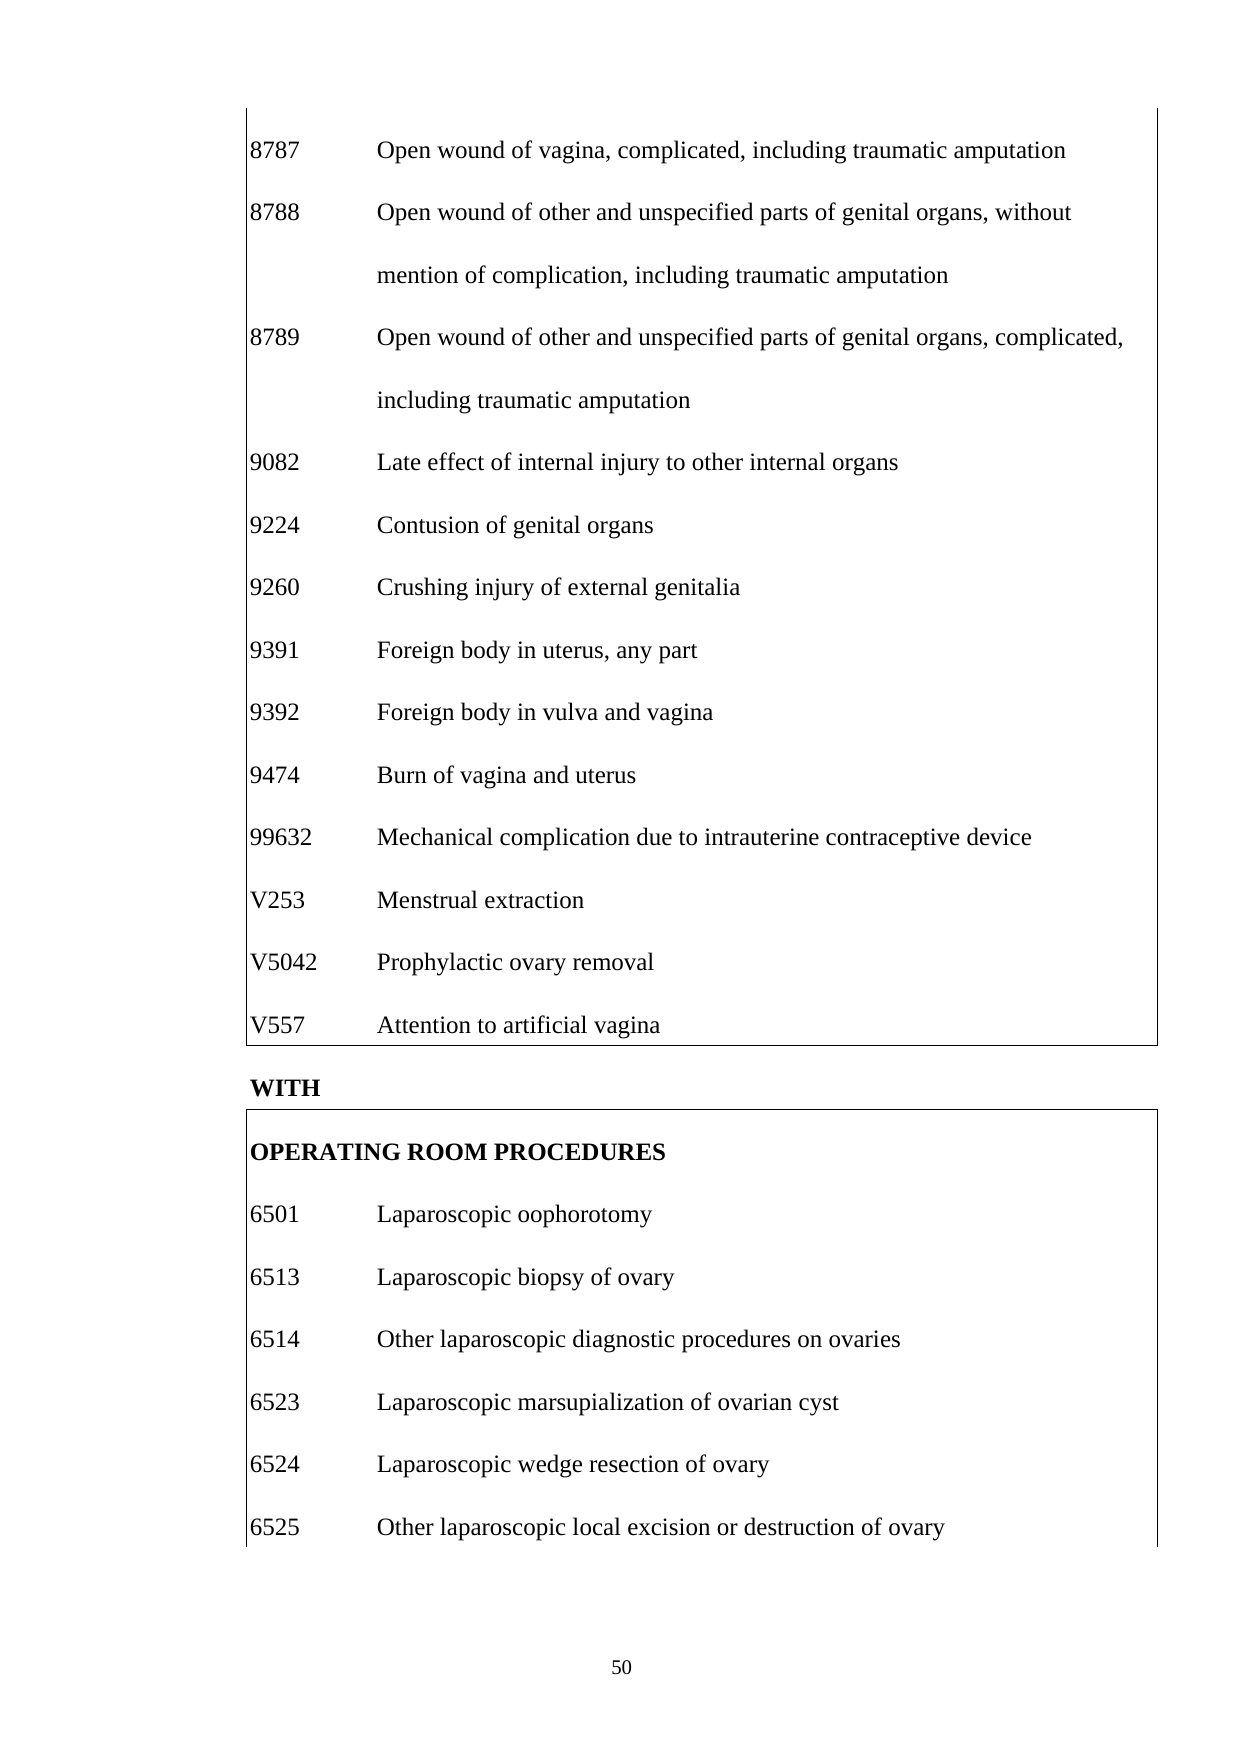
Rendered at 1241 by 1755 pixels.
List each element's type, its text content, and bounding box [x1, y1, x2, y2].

table_cell [109, 108, 246, 170]
table_cell WITH [247, 1046, 374, 1109]
table_cell Prophylactic ovary removal [374, 920, 1157, 983]
table_cell Crushing injury of external genitalia [374, 545, 1157, 608]
table_cell [109, 1235, 246, 1297]
table_cell Laparoscopic wedge resection of ovary [374, 1422, 1157, 1485]
table_cell V253 [247, 858, 374, 920]
table_cell [109, 920, 246, 983]
table_cell [109, 483, 246, 545]
table_cell [109, 795, 246, 858]
table_cell Contusion of genital organs [374, 483, 1157, 545]
table_cell 9224 [247, 483, 374, 545]
table_cell 8788 [247, 170, 374, 295]
table_cell Open wound of other and unspecified parts of genital organs, complicated, including traumatic amputation [374, 295, 1157, 420]
table_cell Other laparoscopic diagnostic procedures on ovaries [374, 1297, 1157, 1360]
table_cell [109, 545, 246, 608]
table_cell [109, 1045, 247, 1109]
table_cell OPERATING ROOM PROCEDURES [247, 1110, 1157, 1172]
table_cell 6501 [247, 1172, 374, 1235]
table_cell 9260 [247, 545, 374, 608]
table_cell Other laparoscopic local excision or destruction of ovary [374, 1485, 1157, 1547]
table_cell 8789 [247, 295, 374, 420]
table_cell [109, 1297, 246, 1360]
table_cell [109, 1360, 246, 1422]
table_cell [374, 1046, 1158, 1109]
table_cell [109, 1422, 246, 1485]
table_cell 6513 [247, 1235, 374, 1297]
table_cell [109, 1172, 246, 1235]
table_cell [109, 1109, 246, 1172]
table_cell Attention to artificial vagina [374, 983, 1157, 1045]
table_cell [109, 983, 246, 1045]
table_cell [109, 170, 246, 295]
table_cell [109, 670, 246, 733]
table_cell [109, 1485, 246, 1547]
table_cell Laparoscopic oophorotomy [374, 1172, 1157, 1235]
table_cell 99632 [247, 795, 374, 858]
table_cell [109, 420, 246, 483]
table_cell 6525 [247, 1485, 374, 1547]
table_cell Foreign body in uterus, any part [374, 608, 1157, 670]
table_cell [109, 733, 246, 795]
table_cell V557 [247, 983, 374, 1045]
table_cell [109, 858, 246, 920]
table_cell 8787 [247, 108, 374, 170]
table_cell Menstrual extraction [374, 858, 1157, 920]
table_cell [109, 295, 246, 420]
table_cell Open wound of vagina, complicated, including traumatic amputation [374, 108, 1157, 170]
table_cell 6514 [247, 1297, 374, 1360]
table_cell 9082 [247, 420, 374, 483]
table_cell Burn of vagina and uterus [374, 733, 1157, 795]
table_cell [109, 608, 246, 670]
table_cell V5042 [247, 920, 374, 983]
table_cell Laparoscopic biopsy of ovary [374, 1235, 1157, 1297]
table_cell 6523 [247, 1360, 374, 1422]
table_cell Foreign body in vulva and vagina [374, 670, 1157, 733]
table_cell 6524 [247, 1422, 374, 1485]
table_cell Late effect of internal injury to other internal organs [374, 420, 1157, 483]
table_cell 9391 [247, 608, 374, 670]
table_cell Open wound of other and unspecified parts of genital organs, without mention of complication, including traumatic amputation [374, 170, 1157, 295]
table_cell Mechanical complication due to intrauterine contraceptive device [374, 795, 1157, 858]
table_cell 9392 [247, 670, 374, 733]
table_cell Laparoscopic marsupialization of ovarian cyst [374, 1360, 1157, 1422]
table_cell 9474 [247, 733, 374, 795]
